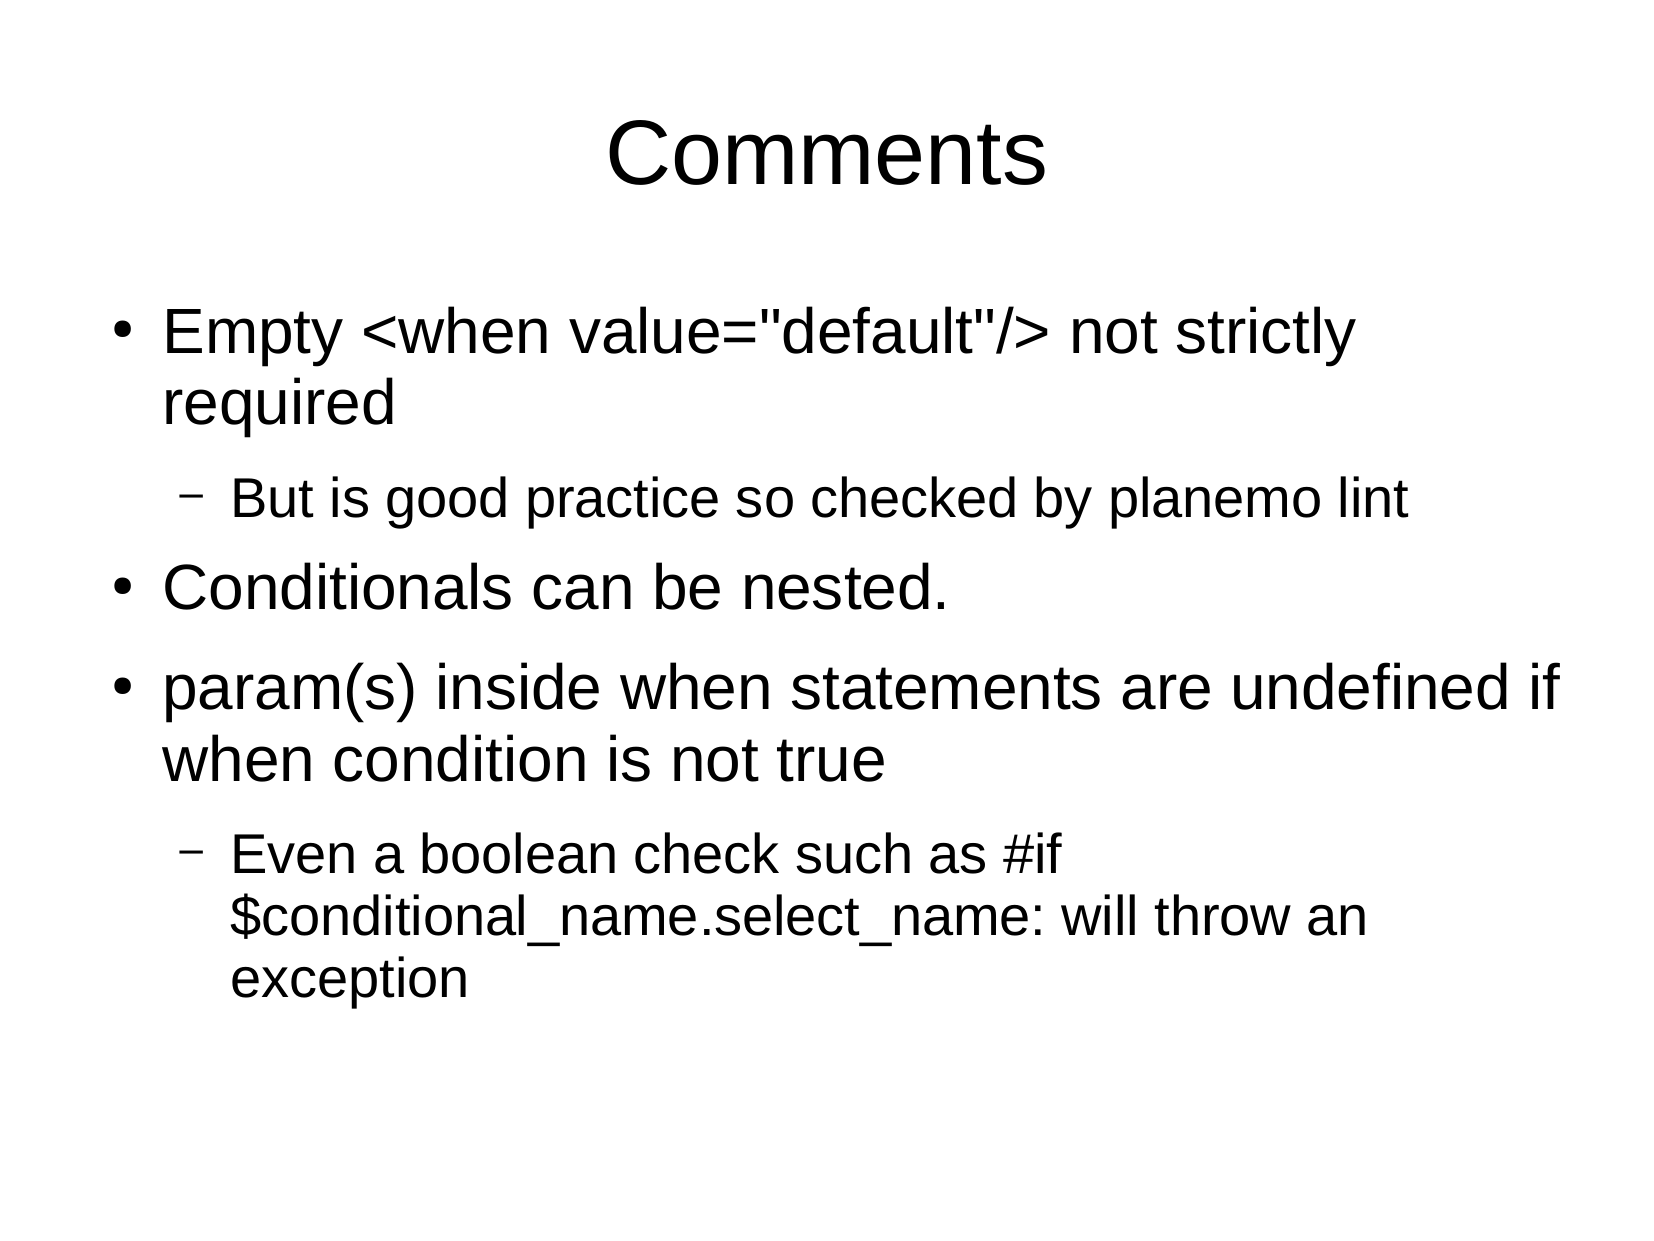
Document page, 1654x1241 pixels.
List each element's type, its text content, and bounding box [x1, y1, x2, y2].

title Comments [82, 49, 1571, 257]
list Empty <when value="default"/> not strictly required But is good practice so checked by planemo lint Conditionals can be nested. param(s) inside when statements are undefined if when condition is not true Even a boolean check such as #if $conditional_name.select_name: will throw an exception [94, 295, 1583, 1015]
